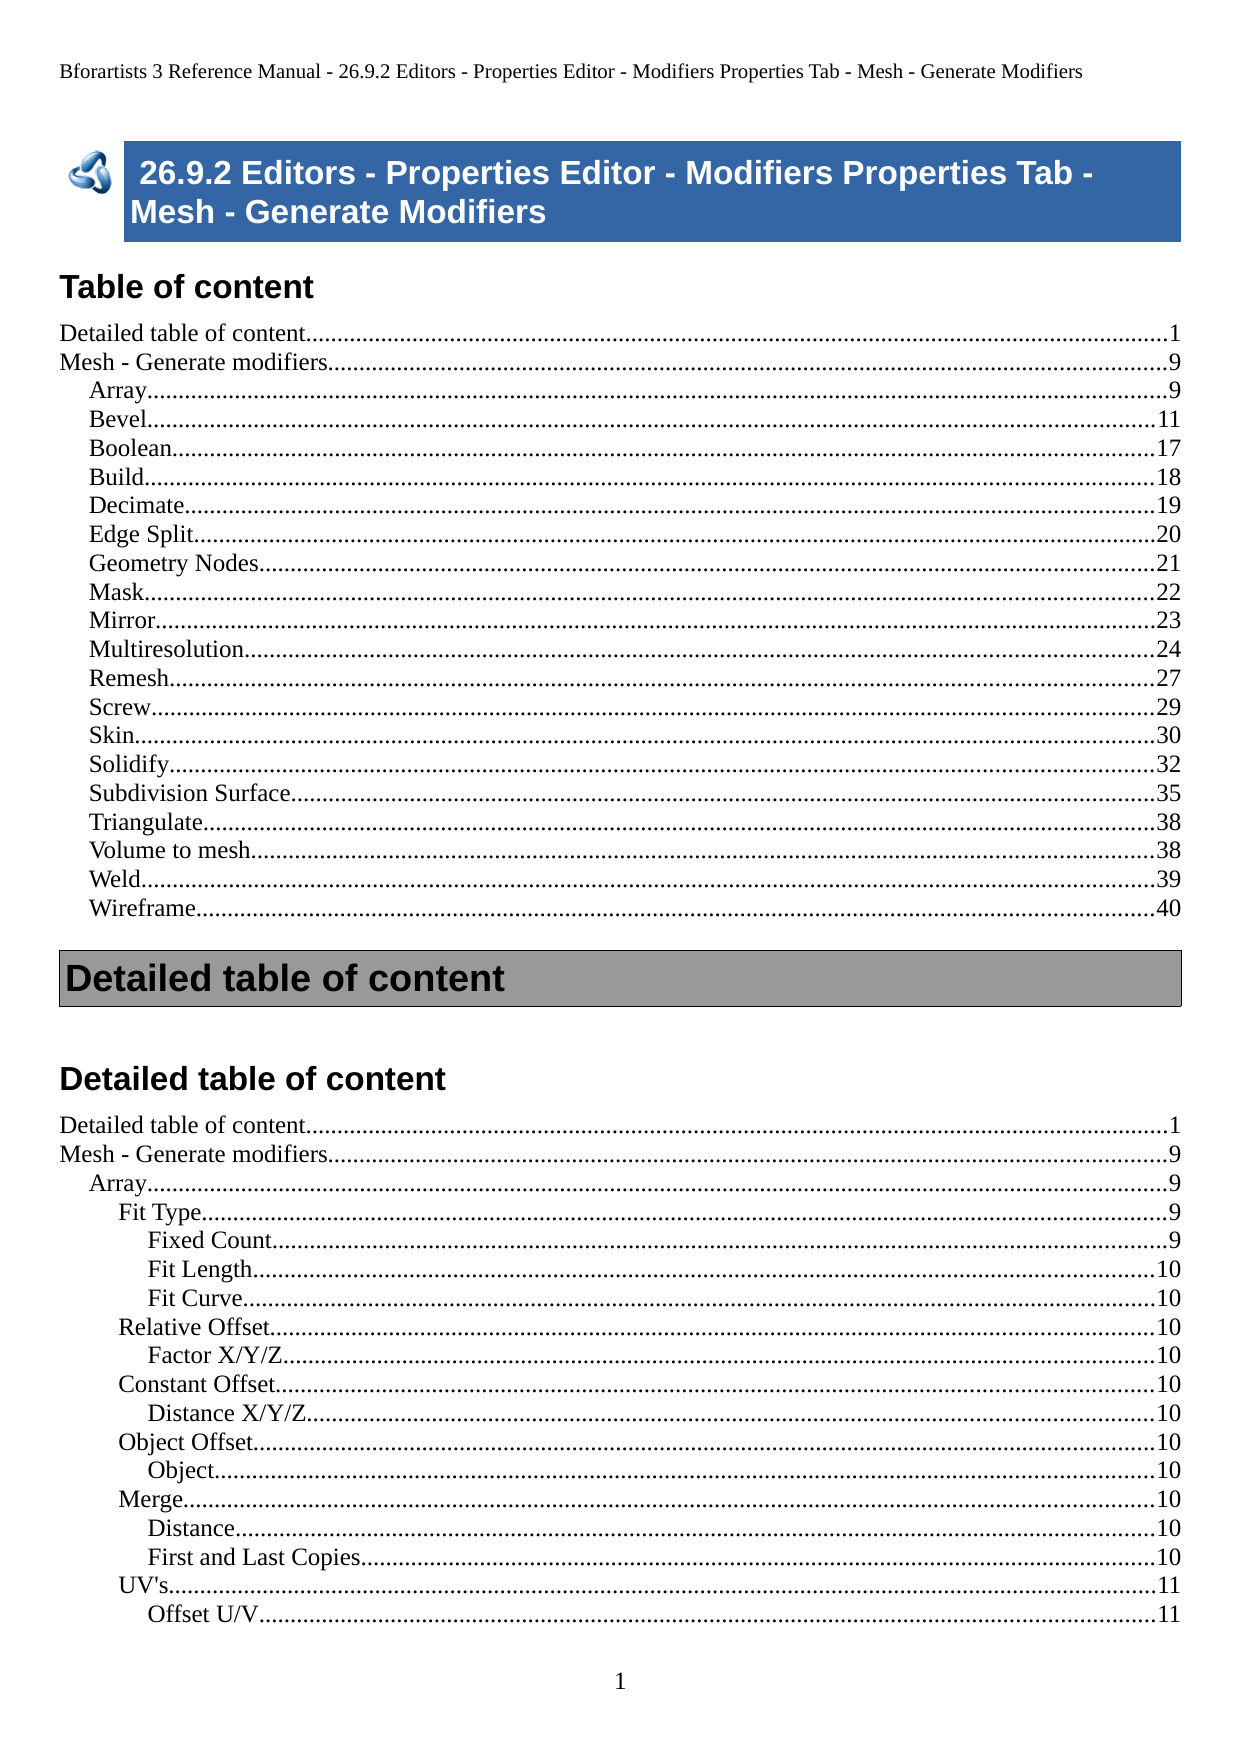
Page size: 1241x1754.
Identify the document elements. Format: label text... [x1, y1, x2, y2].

text Constant Offset 10 [118, 1369, 1181, 1398]
text Array 9 [88, 1168, 1181, 1197]
text Distance X/Y/Z 10 [147, 1398, 1181, 1427]
text Object Offset 10 [118, 1427, 1181, 1455]
table_header 26.9.2 Editors - Properties Editor - Modifiers Properties Tab - Mesh - Generate Modifiers [124, 141, 1181, 242]
text Geometry Nodes 21 [88, 548, 1181, 577]
text Offset U/V 11 [147, 1599, 1181, 1628]
text Wireframe 40 [88, 893, 1181, 922]
text Mask 22 [88, 577, 1181, 605]
text Mesh - Generate modifiers 9 [59, 347, 1181, 375]
text Fit Length 10 [147, 1254, 1181, 1283]
text Mirror 23 [88, 605, 1181, 634]
text Triangulate 38 [88, 807, 1181, 835]
text Screw 29 [88, 692, 1181, 720]
text Detailed table of content 1 [59, 318, 1181, 347]
text Subdivision Surface 35 [88, 778, 1181, 807]
text UV's 11 [118, 1570, 1181, 1599]
subtitle Table of content [59, 267, 1181, 305]
text Fit Type 9 [118, 1197, 1181, 1225]
text Remesh 27 [88, 663, 1181, 692]
text Mesh - Generate modifiers 9 [59, 1139, 1181, 1168]
table_header [59, 141, 124, 242]
text Multiresolution 24 [88, 634, 1181, 663]
picture [65, 147, 114, 197]
text Factor X/Y/Z 10 [147, 1340, 1181, 1369]
text Decimate 19 [88, 490, 1181, 519]
text Weld 39 [88, 864, 1181, 893]
text Volume to mesh 38 [88, 835, 1181, 864]
subtitle Detailed table of content [59, 1059, 1181, 1098]
text Solidify 32 [88, 749, 1181, 778]
text Object 10 [147, 1455, 1181, 1484]
text Fit Curve 10 [147, 1283, 1181, 1312]
text Fixed Count 9 [147, 1225, 1181, 1254]
text Edge Split 20 [88, 519, 1181, 548]
table_header Detailed table of content [60, 951, 1181, 1006]
text Merge 10 [118, 1484, 1181, 1513]
text Distance 10 [147, 1513, 1181, 1542]
text First and Last Copies 10 [147, 1542, 1181, 1570]
text Array 9 [88, 375, 1181, 404]
text Relative Offset 10 [118, 1312, 1181, 1340]
text Bevel 11 [88, 404, 1181, 433]
text Build 18 [88, 462, 1181, 490]
text Detailed table of content 1 [59, 1110, 1181, 1139]
text Boolean 17 [88, 433, 1181, 462]
text Skin 30 [88, 720, 1181, 749]
